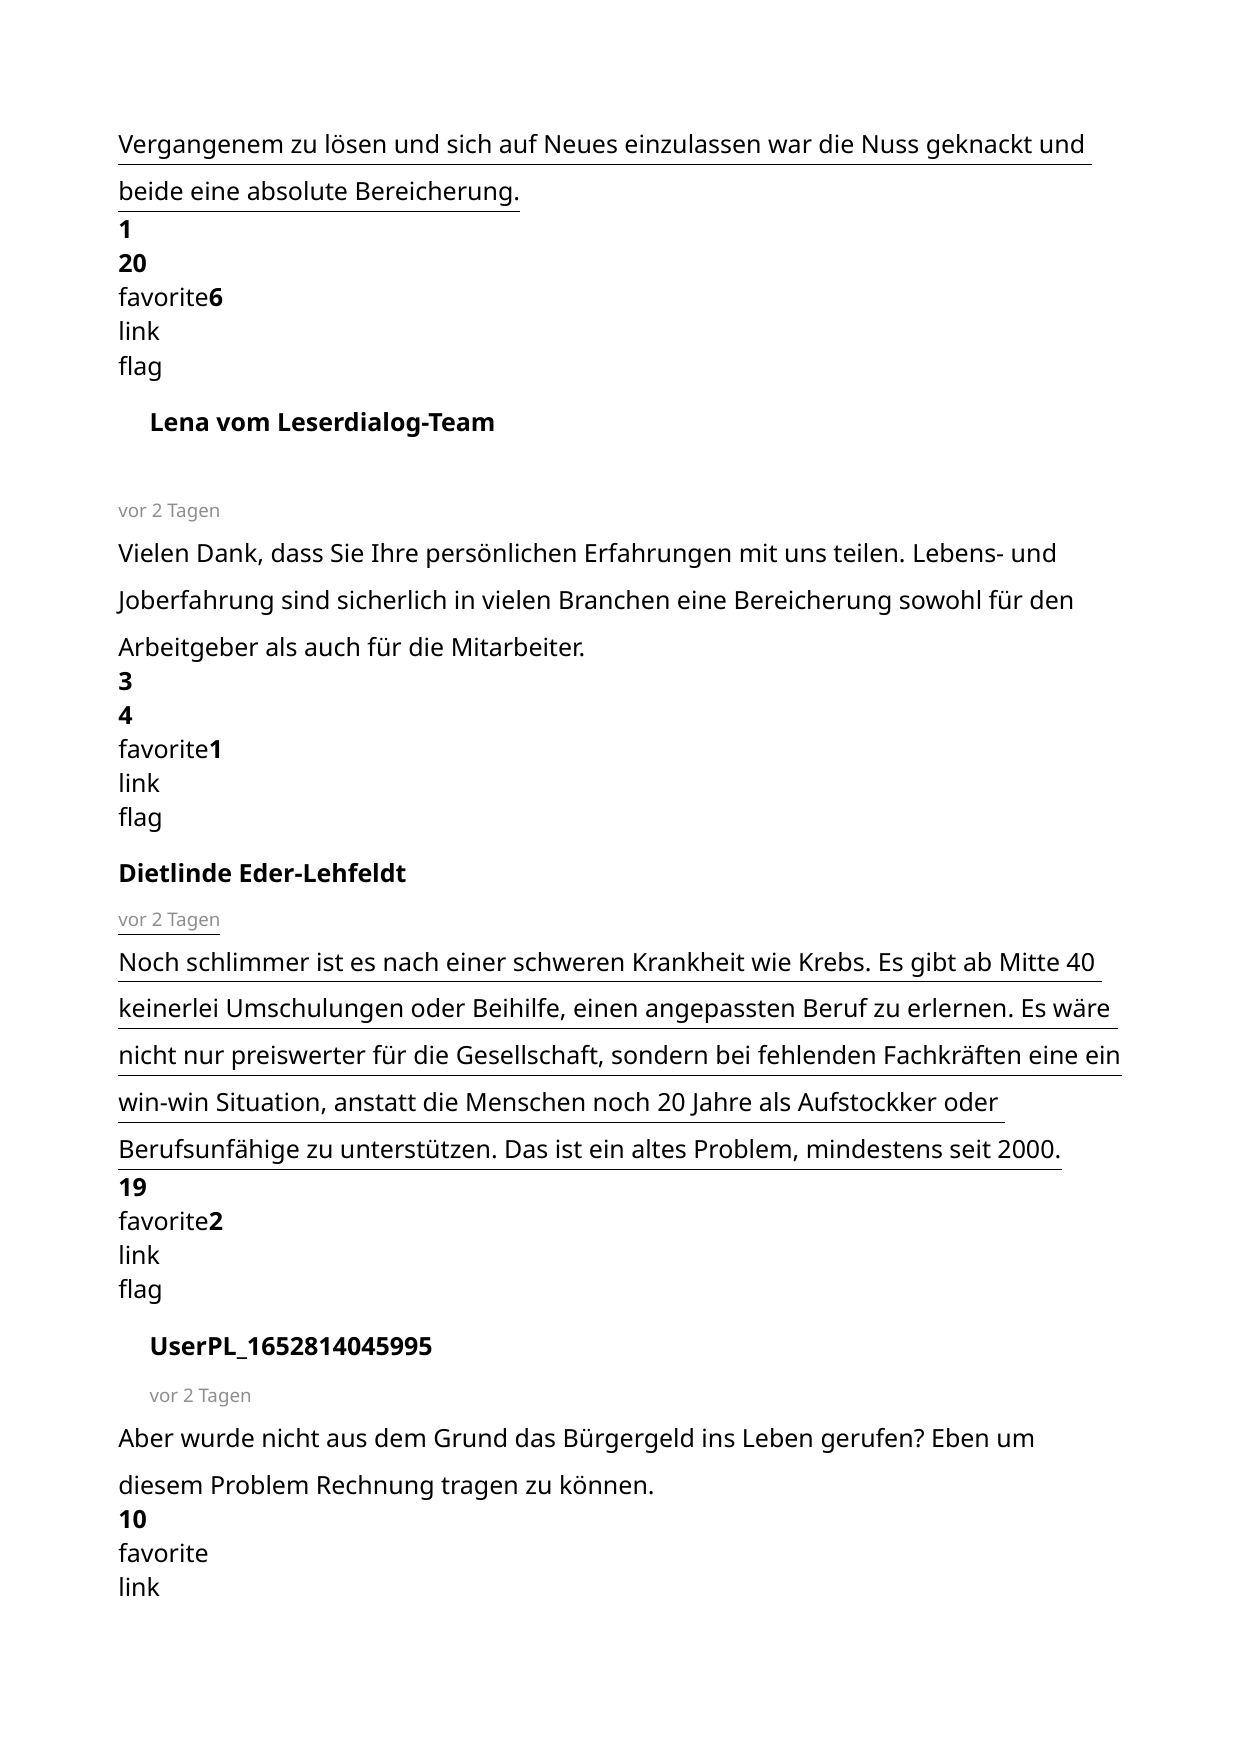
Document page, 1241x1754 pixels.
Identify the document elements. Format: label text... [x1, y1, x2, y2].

text Vergangenem zu lösen und sich auf Neues einzulassen war die Nuss geknackt und beide eine absolute Bereicherung. [118, 118, 1122, 212]
text 3 [118, 663, 1122, 698]
text 19 [118, 1170, 1122, 1204]
text 1 [118, 212, 1122, 246]
text 10 [118, 1501, 1122, 1535]
text favorite6 [118, 280, 1122, 314]
text link [118, 1238, 1122, 1272]
text UserPL_1652814045995 [149, 1322, 1114, 1362]
text vor 2 Tagen [118, 906, 1122, 935]
text win-win Situation, anstatt die Menschen noch 20 Jahre als Aufstockker oder Berufsunfähige zu unterstützen. Das ist ein altes Problem, mindestens seit 2000. [118, 1076, 1122, 1170]
text favorite2 [118, 1204, 1122, 1238]
text link [118, 766, 1122, 800]
text vor 2 Tagen [118, 493, 1122, 523]
text Vielen Dank, dass Sie Ihre persönlichen Erfahrungen mit uns teilen. Lebens- und Joberfahrung sind sicherlich in vielen Branchen eine Bereicherung sowohl für den Arbeitgeber als auch für die Mitarbeiter. [118, 523, 1122, 663]
text 20 [118, 246, 1122, 280]
text Noch schlimmer ist es nach einer schweren Krankheit wie Krebs. Es gibt ab Mitte 40 keinerlei Umschulungen oder Beihilfe, einen angepassten Beruf zu erlernen. Es wäre nicht nur preiswerter für die Gesellschaft, sondern bei fehlenden Fachkräften eine ein [118, 935, 1122, 1075]
text Aber wurde nicht aus dem Grund das Bürgergeld ins Leben gerufen? Eben um diesem Problem Rechnung tragen zu können. [118, 1408, 1122, 1501]
text favorite1 [118, 732, 1122, 766]
text link [118, 1569, 1122, 1603]
text Redaktion [149, 438, 1122, 472]
text Dietlinde Eder-Lehfeldt [118, 849, 1114, 890]
text flag [118, 348, 1122, 382]
text flag [118, 1272, 1122, 1306]
text flag [118, 800, 1122, 834]
text vor 2 Tagen [149, 1378, 1122, 1408]
text link [118, 314, 1122, 348]
text 4 [118, 698, 1122, 732]
text Lena vom Leserdialog-Team [149, 398, 1114, 438]
text favorite [118, 1535, 1122, 1569]
